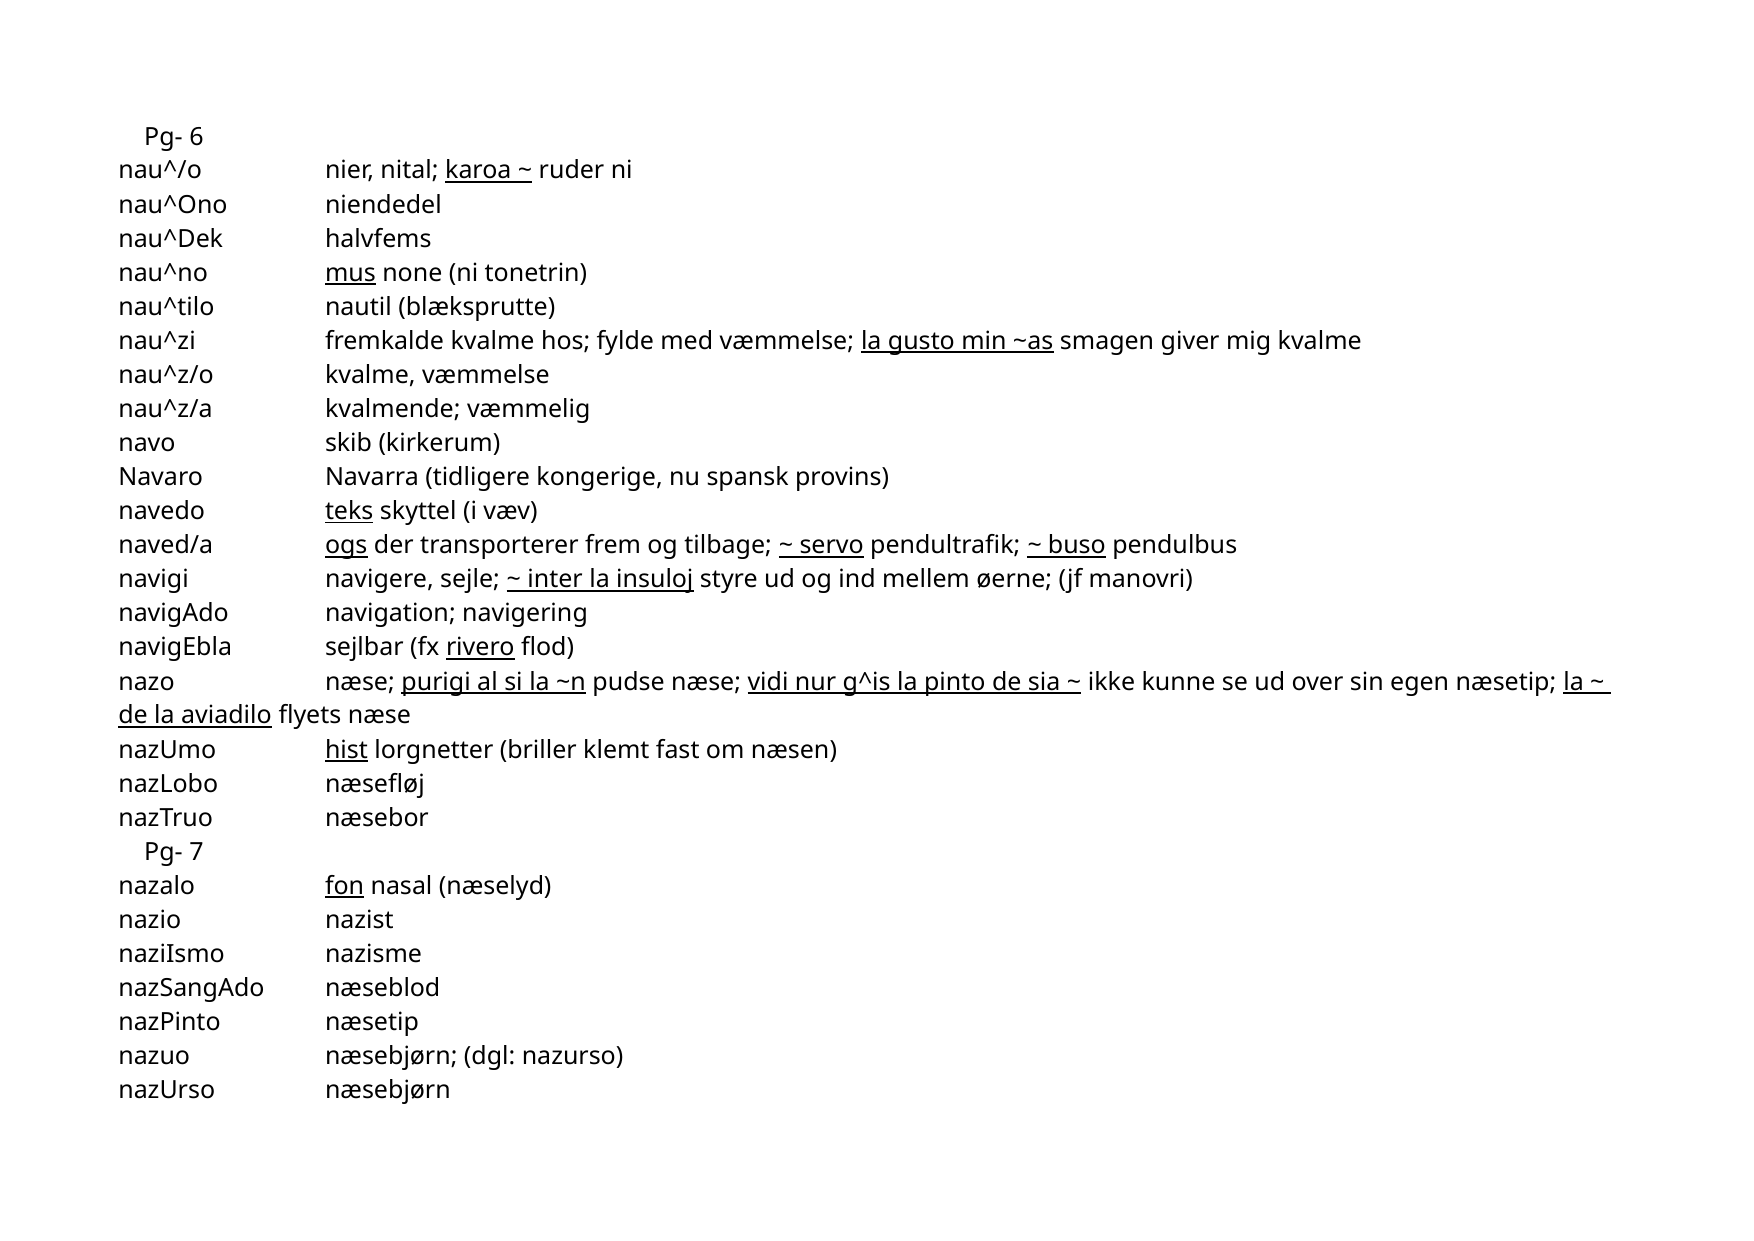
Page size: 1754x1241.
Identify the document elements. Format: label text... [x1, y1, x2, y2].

text nazo næse; purigi al si la ~n pudse næse; vidi nur g^is la pinto de sia ~ ikke kunne se ud over sin egen næsetip; la ~ de la aviadilo flyets næse [118, 663, 1636, 731]
text nau^/o nier, nital; karoa ~ ruder ni [118, 152, 1636, 186]
text nau^Ono niendedel [118, 186, 1636, 220]
text nazUrso næsebjørn [118, 1072, 1636, 1106]
text naved/a ogs der transporterer frem og tilbage; ~ servo pendultrafik; ~ buso pendulbus [118, 527, 1636, 561]
text navigi navigere, sejle; ~ inter la insuloj styre ud og ind mellem øerne; (jf manovri) [118, 561, 1636, 595]
text Navaro Navarra (tidligere kongerige, nu spansk provins) [118, 459, 1636, 493]
text nau^zi fremkalde kvalme hos; fylde med væmmelse; la gusto min ~as smagen giver mig kvalme [118, 322, 1636, 357]
text nazPinto næsetip [118, 1004, 1636, 1038]
text nau^tilo nautil (blæksprutte) [118, 288, 1636, 322]
text navigAdo navigation; navigering [118, 595, 1636, 629]
text navedo teks skyttel (i væv) [118, 493, 1636, 527]
text nazSangAdo næseblod [118, 970, 1636, 1004]
text nazUmo hist lorgnetter (briller klemt fast om næsen) [118, 731, 1636, 765]
text nazLobo næsefløj [118, 765, 1636, 799]
text nazTruo næsebor [118, 799, 1636, 833]
text navigEbla sejlbar (fx rivero flod) [118, 629, 1636, 663]
text Pg- 7 [118, 833, 1636, 867]
text navo skib (kirkerum) [118, 425, 1636, 459]
text nau^z/a kvalmende; væmmelig [118, 391, 1636, 425]
text nazalo fon nasal (næselyd) [118, 867, 1636, 902]
text nau^z/o kvalme, væmmelse [118, 357, 1636, 391]
text nazuo næsebjørn; (dgl: nazurso) [118, 1038, 1636, 1072]
text nazio nazist [118, 902, 1636, 936]
text naziIsmo nazisme [118, 936, 1636, 970]
text nau^no mus none (ni tonetrin) [118, 254, 1636, 288]
text Pg- 6 [118, 118, 1636, 152]
text nau^Dek halvfems [118, 220, 1636, 254]
